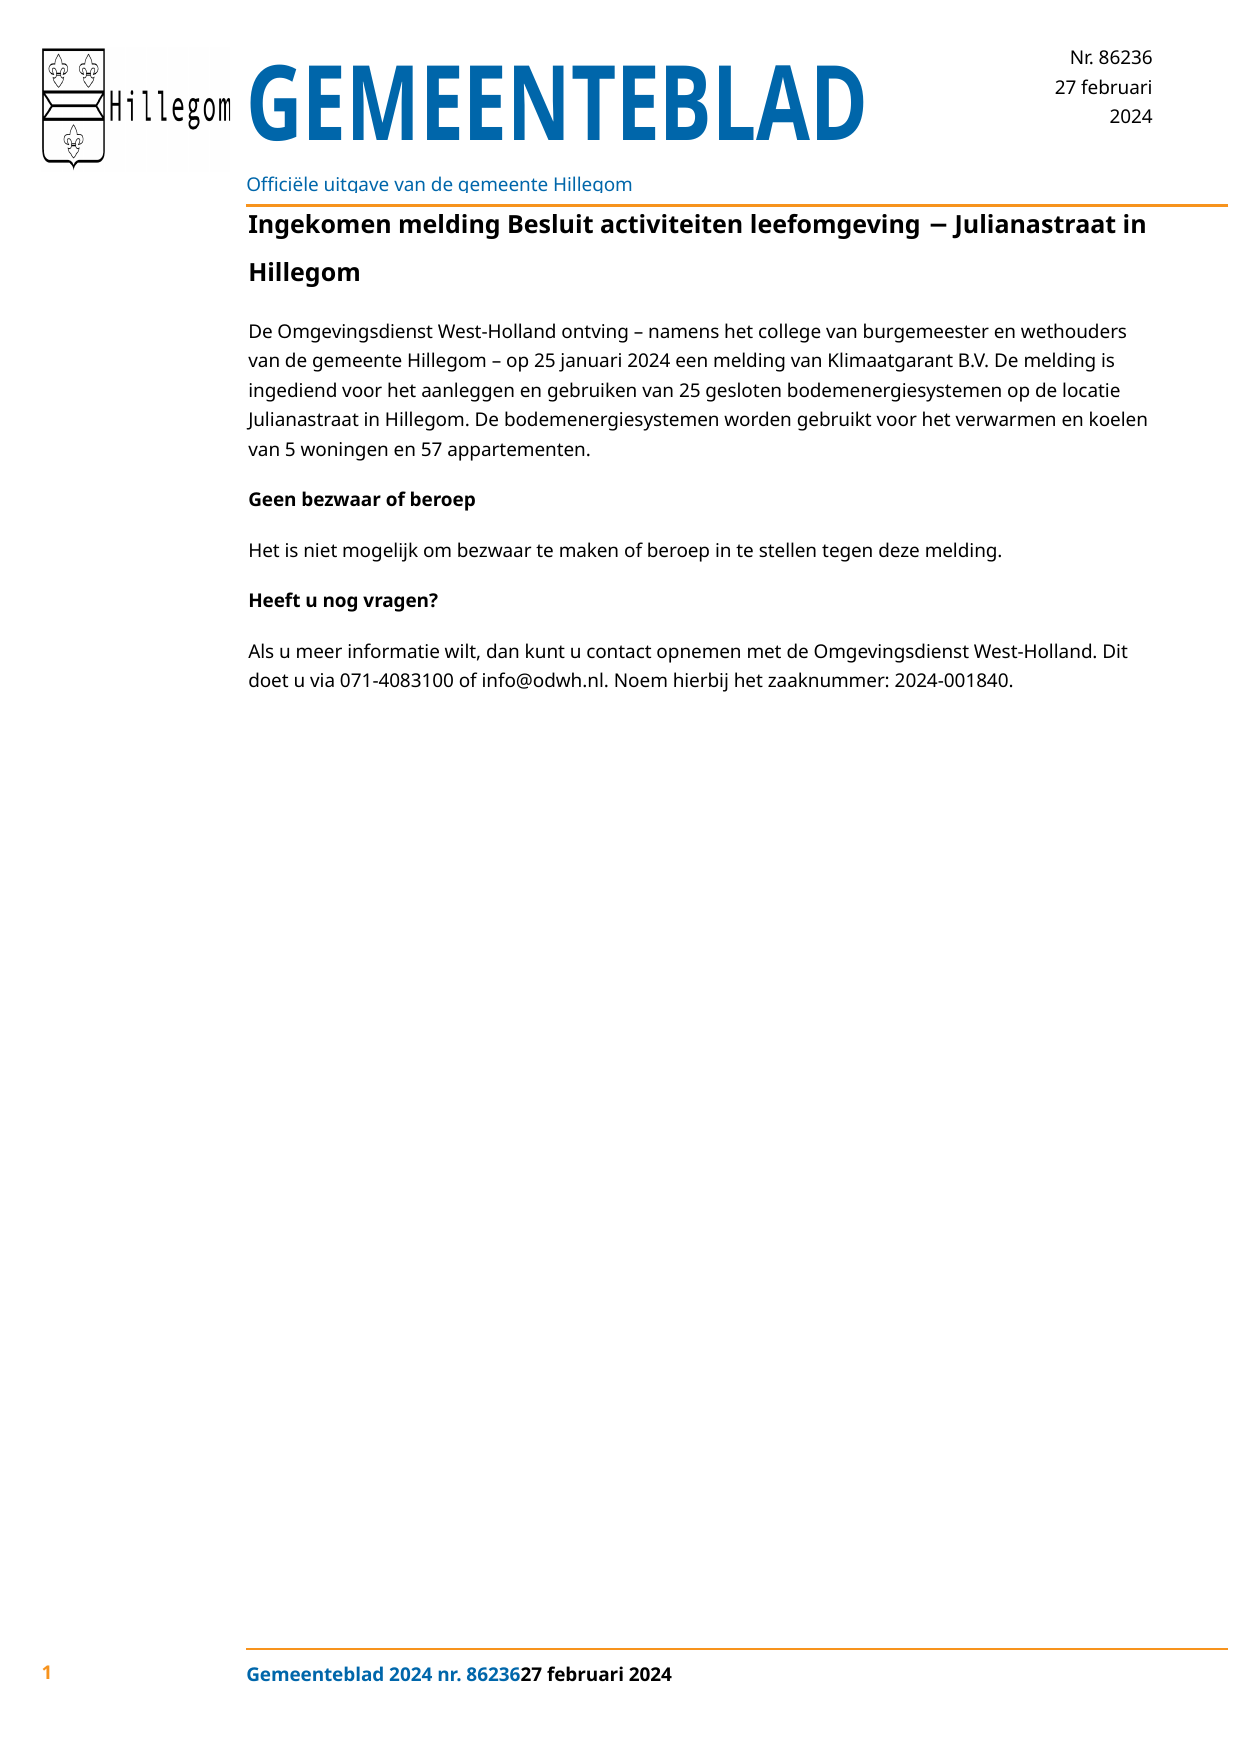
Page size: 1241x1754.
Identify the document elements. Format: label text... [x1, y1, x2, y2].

text Geen bezwaar of beroep [248, 487, 1152, 512]
text De Omgevingsdienst West-Holland ontving – namens het college van burgemeester en wethouders van de gemeente Hillegom – op 25 januari 2024 een melding van Klimaatgarant B.V. De melding is ingediend voor het aanleggen en gebruiken van 25 gesloten bodemenergiesystemen op de locatie Julianastraat in Hillegom. De bodemenergiesystemen worden gebruikt voor het verwarmen en koelen van 5 woningen en 57 appartementen. [248, 318, 1152, 462]
text Heeft u nog vragen? [248, 587, 1152, 613]
picture [41, 47, 231, 172]
text Het is niet mogelijk om bezwaar te maken of beroep in te stellen tegen deze melding. [248, 537, 1152, 563]
text Als u meer informatie wilt, dan kunt u contact opnemen met de Omgevingsdienst West-Holland. Dit doet u via 071‑4083100 of info@odwh.nl. Noem hierbij het zaaknummer: 2024-001840. [248, 638, 1152, 693]
text Ingekomen melding Besluit activiteiten leefomgeving − Julianastraat in Hillegom [248, 207, 1152, 288]
